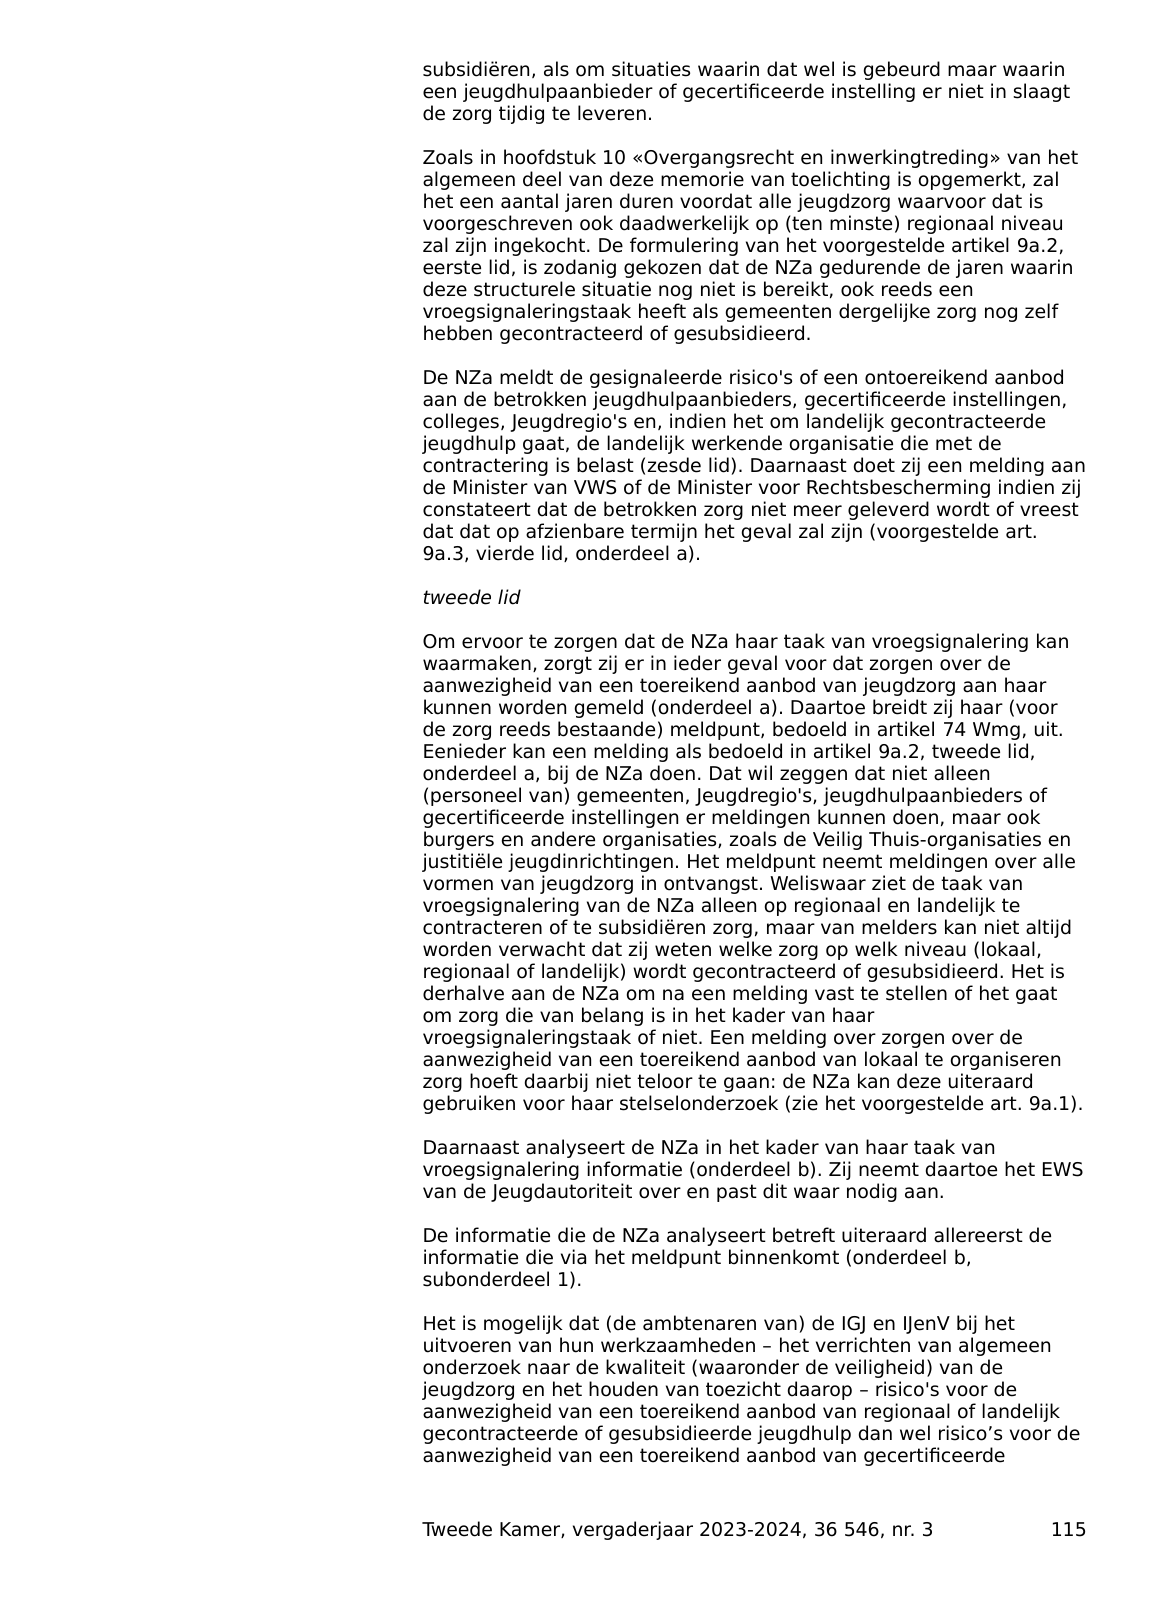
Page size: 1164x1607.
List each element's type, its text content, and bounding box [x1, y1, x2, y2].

text subsidiëren, als om situaties waarin dat wel is gebeurd maar waarin een jeugdhulpaanbieder of gecertificeerde instelling er niet in slaagt de zorg tijdig te leveren. [422, 59, 1087, 125]
text De informatie die de NZa analyseert betreft uiteraard allereerst de informatie die via het meldpunt binnenkomt (onderdeel b, subonderdeel 1). [422, 1225, 1087, 1291]
text Zoals in hoofdstuk 10 «Overgangsrecht en inwerkingtreding» van het algemeen deel van deze memorie van toelichting is opgemerkt, zal het een aantal jaren duren voordat alle jeugdzorg waarvoor dat is voorgeschreven ook daadwerkelijk op (ten minste) regionaal niveau zal zijn ingekocht. De formulering van het voorgestelde artikel 9a.2, eerste lid, is zodanig gekozen dat de NZa gedurende de jaren waarin deze structurele situatie nog niet is bereikt, ook reeds een vroegsignaleringstaak heeft als gemeenten dergelijke zorg nog zelf hebben gecontracteerd of gesubsidieerd. [422, 147, 1087, 345]
text De NZa meldt de gesignaleerde risico's of een ontoereikend aanbod aan de betrokken jeugdhulpaanbieders, gecertificeerde instellingen, colleges, Jeugdregio's en, indien het om landelijk gecontracteerde jeugdhulp gaat, de landelijk werkende organisatie die met de contractering is belast (zesde lid). Daarnaast doet zij een melding aan de Minister van VWS of de Minister voor Rechtsbescherming indien zij constateert dat de betrokken zorg niet meer geleverd wordt of vreest dat dat op afzienbare termijn het geval zal zijn (voorgestelde art. 9a.3, vierde lid, onderdeel a). [422, 367, 1087, 565]
text Daarnaast analyseert de NZa in het kader van haar taak van vroegsignalering informatie (onderdeel b). Zij neemt daartoe het EWS van de Jeugdautoriteit over en past dit waar nodig aan. [422, 1137, 1087, 1203]
subtitle tweede lid [422, 587, 1087, 609]
text Om ervoor te zorgen dat de NZa haar taak van vroegsignalering kan waarmaken, zorgt zij er in ieder geval voor dat zorgen over de aanwezigheid van een toereikend aanbod van jeugdzorg aan haar kunnen worden gemeld (onderdeel a). Daartoe breidt zij haar (voor de zorg reeds bestaande) meldpunt, bedoeld in artikel 74 Wmg, uit. Eenieder kan een melding als bedoeld in artikel 9a.2, tweede lid, onderdeel a, bij de NZa doen. Dat wil zeggen dat niet alleen (personeel van) gemeenten, Jeugdregio's, jeugdhulpaanbieders of gecertificeerde instellingen er meldingen kunnen doen, maar ook burgers en andere organisaties, zoals de Veilig Thuis-organisaties en justitiële jeugdinrichtingen. Het meldpunt neemt meldingen over alle vormen van jeugdzorg in ontvangst. Weliswaar ziet de taak van vroegsignalering van de NZa alleen op regionaal en landelijk te contracteren of te subsidiëren zorg, maar van melders kan niet altijd worden verwacht dat zij weten welke zorg op welk niveau (lokaal, regionaal of landelijk) wordt gecontracteerd of gesubsidieerd. Het is derhalve aan de NZa om na een melding vast te stellen of het gaat om zorg die van belang is in het kader van haar vroegsignaleringstaak of niet. Een melding over zorgen over de aanwezigheid van een toereikend aanbod van lokaal te organiseren zorg hoeft daarbij niet teloor te gaan: de NZa kan deze uiteraard gebruiken voor haar stelselonderzoek (zie het voorgestelde art. 9a.1). [422, 631, 1087, 1115]
text Het is mogelijk dat (de ambtenaren van) de IGJ en IJenV bij het uitvoeren van hun werkzaamheden – het verrichten van algemeen onderzoek naar de kwaliteit (waaronder de veiligheid) van de jeugdzorg en het houden van toezicht daarop – risico's voor de aanwezigheid van een toereikend aanbod van regionaal of landelijk gecontracteerde of gesubsidieerde jeugdhulp dan wel risico’s voor de aanwezigheid van een toereikend aanbod van gecertificeerde [422, 1313, 1087, 1467]
